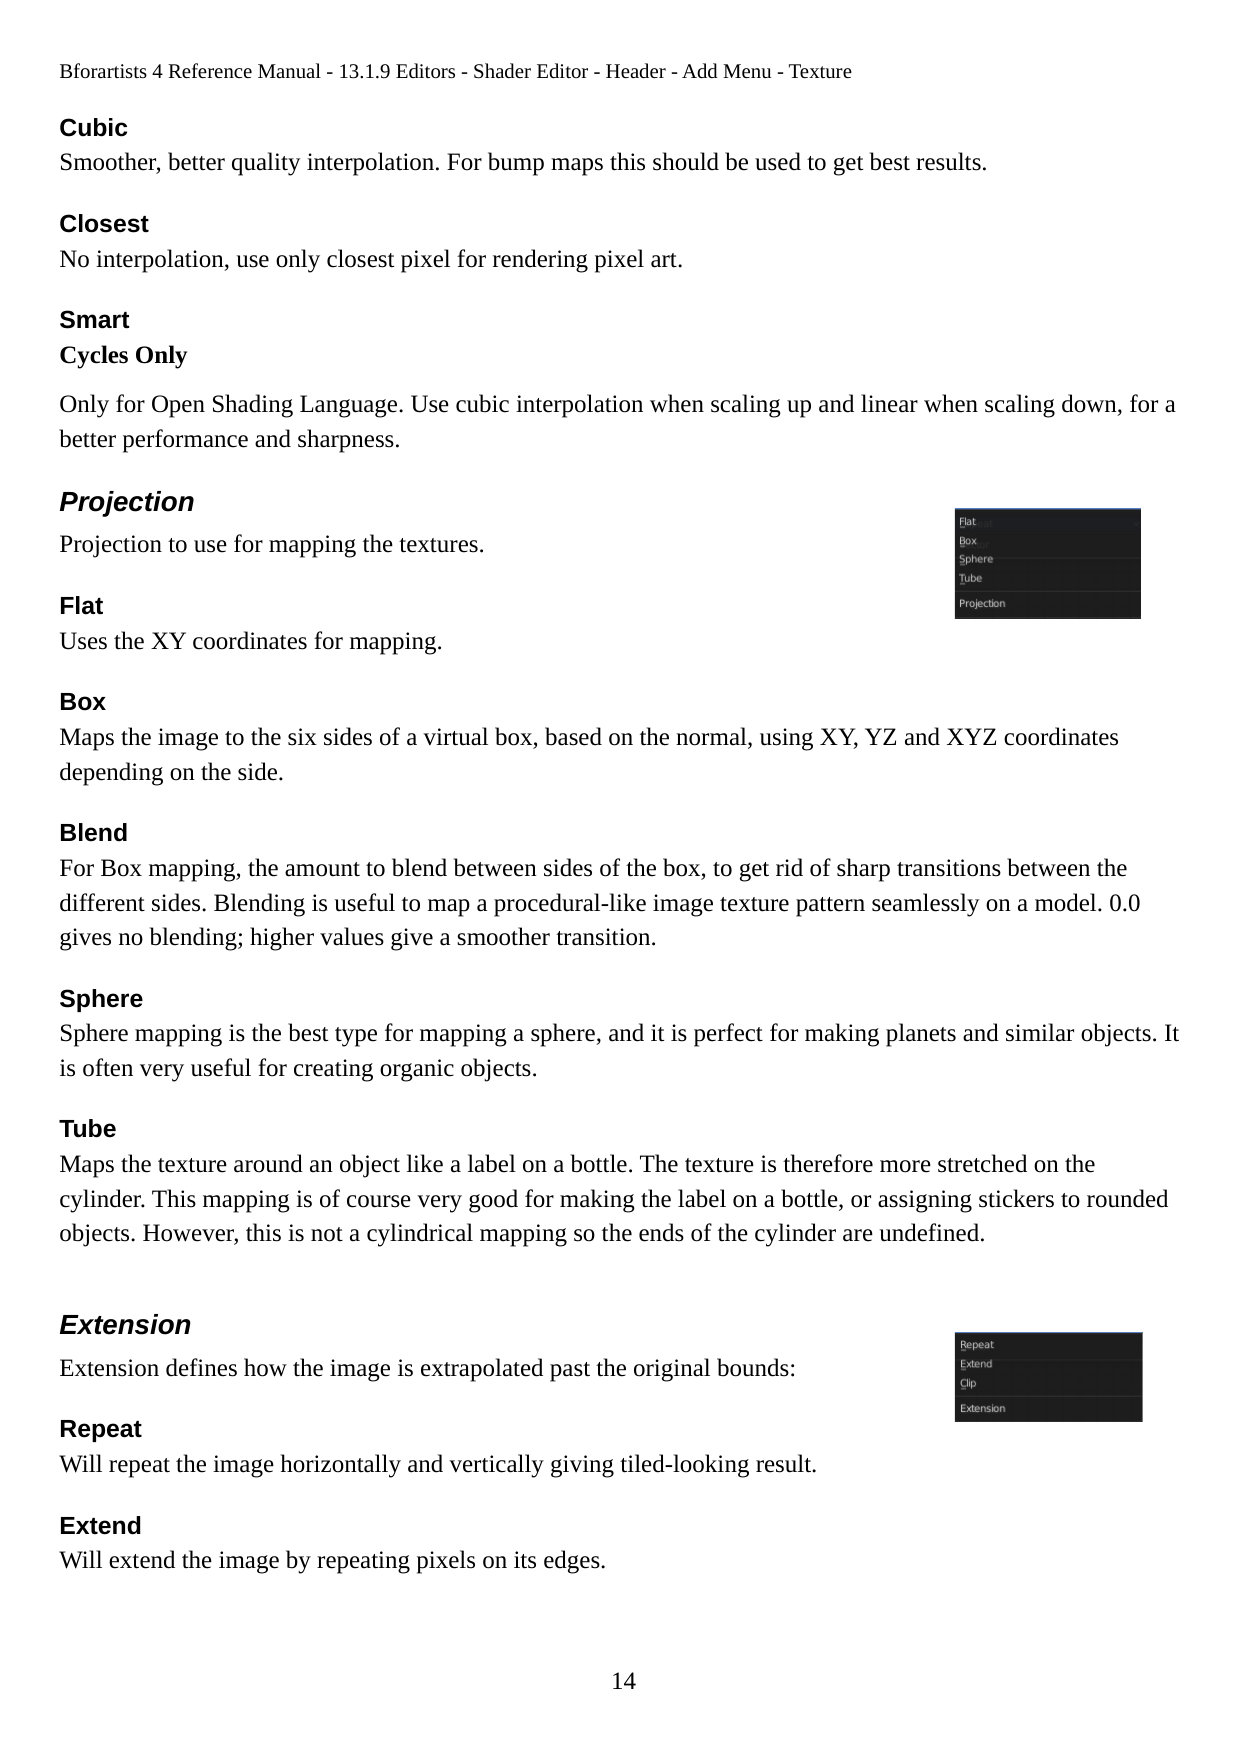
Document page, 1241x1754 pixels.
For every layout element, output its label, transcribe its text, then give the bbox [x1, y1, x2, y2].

subtitle Repeat [59, 1414, 1181, 1443]
subtitle Box [59, 687, 1181, 716]
text Will extend the image by repeating pixels on its edges. [59, 1546, 1181, 1574]
subtitle Smart [59, 305, 1181, 334]
picture [954, 508, 1141, 619]
subtitle Flat [59, 591, 1181, 620]
text Projection to use for mapping the textures. [59, 529, 954, 558]
text For Box mapping, the amount to blend between sides of the box, to get rid of sharp transitions between the different sides. Blending is useful to map a procedural-like image texture pattern seamlessly on a model. 0.0 gives no blending; higher values give a smoother transition. [59, 853, 1181, 951]
text Maps the texture around an object like a label on a bottle. The texture is therefore more stretched on the cylinder. This mapping is of course very good for making the label on a bottle, or assigning stickers to rounded objects. However, this is not a cylindrical mapping so the ends of the cylinder are undefined. [59, 1149, 1181, 1247]
subtitle Extension [59, 1308, 1181, 1340]
subtitle Extend [59, 1511, 1181, 1539]
text Cycles Only [59, 340, 1181, 369]
text Maps the image to the six sides of a virtual box, based on the normal, using XY, YZ and XYZ coordinates depending on the side. [59, 722, 1181, 786]
subtitle Cubic [59, 113, 1181, 141]
text Will repeat the image horizontally and vertically giving tiled-looking result. [59, 1449, 1181, 1478]
subtitle Tube [59, 1114, 1181, 1143]
subtitle Sphere [59, 984, 1181, 1012]
text Uses the XY coordinates for mapping. [59, 626, 1181, 655]
subtitle Projection [59, 485, 1181, 517]
text Only for Open Shading Language. Use cubic interpolation when scaling up and linear when scaling down, for a better performance and sharpness. [59, 389, 1181, 452]
text Extension defines how the image is extrapolated past the original bounds: [59, 1353, 954, 1382]
text [1141, 529, 1181, 558]
text No interpolation, use only closest pixel for rendering pixel art. [59, 244, 1181, 272]
subtitle Blend [59, 818, 1181, 847]
text Sphere mapping is the best type for mapping a sphere, and it is perfect for making planets and similar objects. It is often very useful for creating organic objects. [59, 1018, 1181, 1082]
subtitle Closest [59, 209, 1181, 237]
text Smoother, better quality interpolation. For bump maps this should be used to get best results. [59, 147, 1181, 176]
picture [954, 1332, 1143, 1422]
